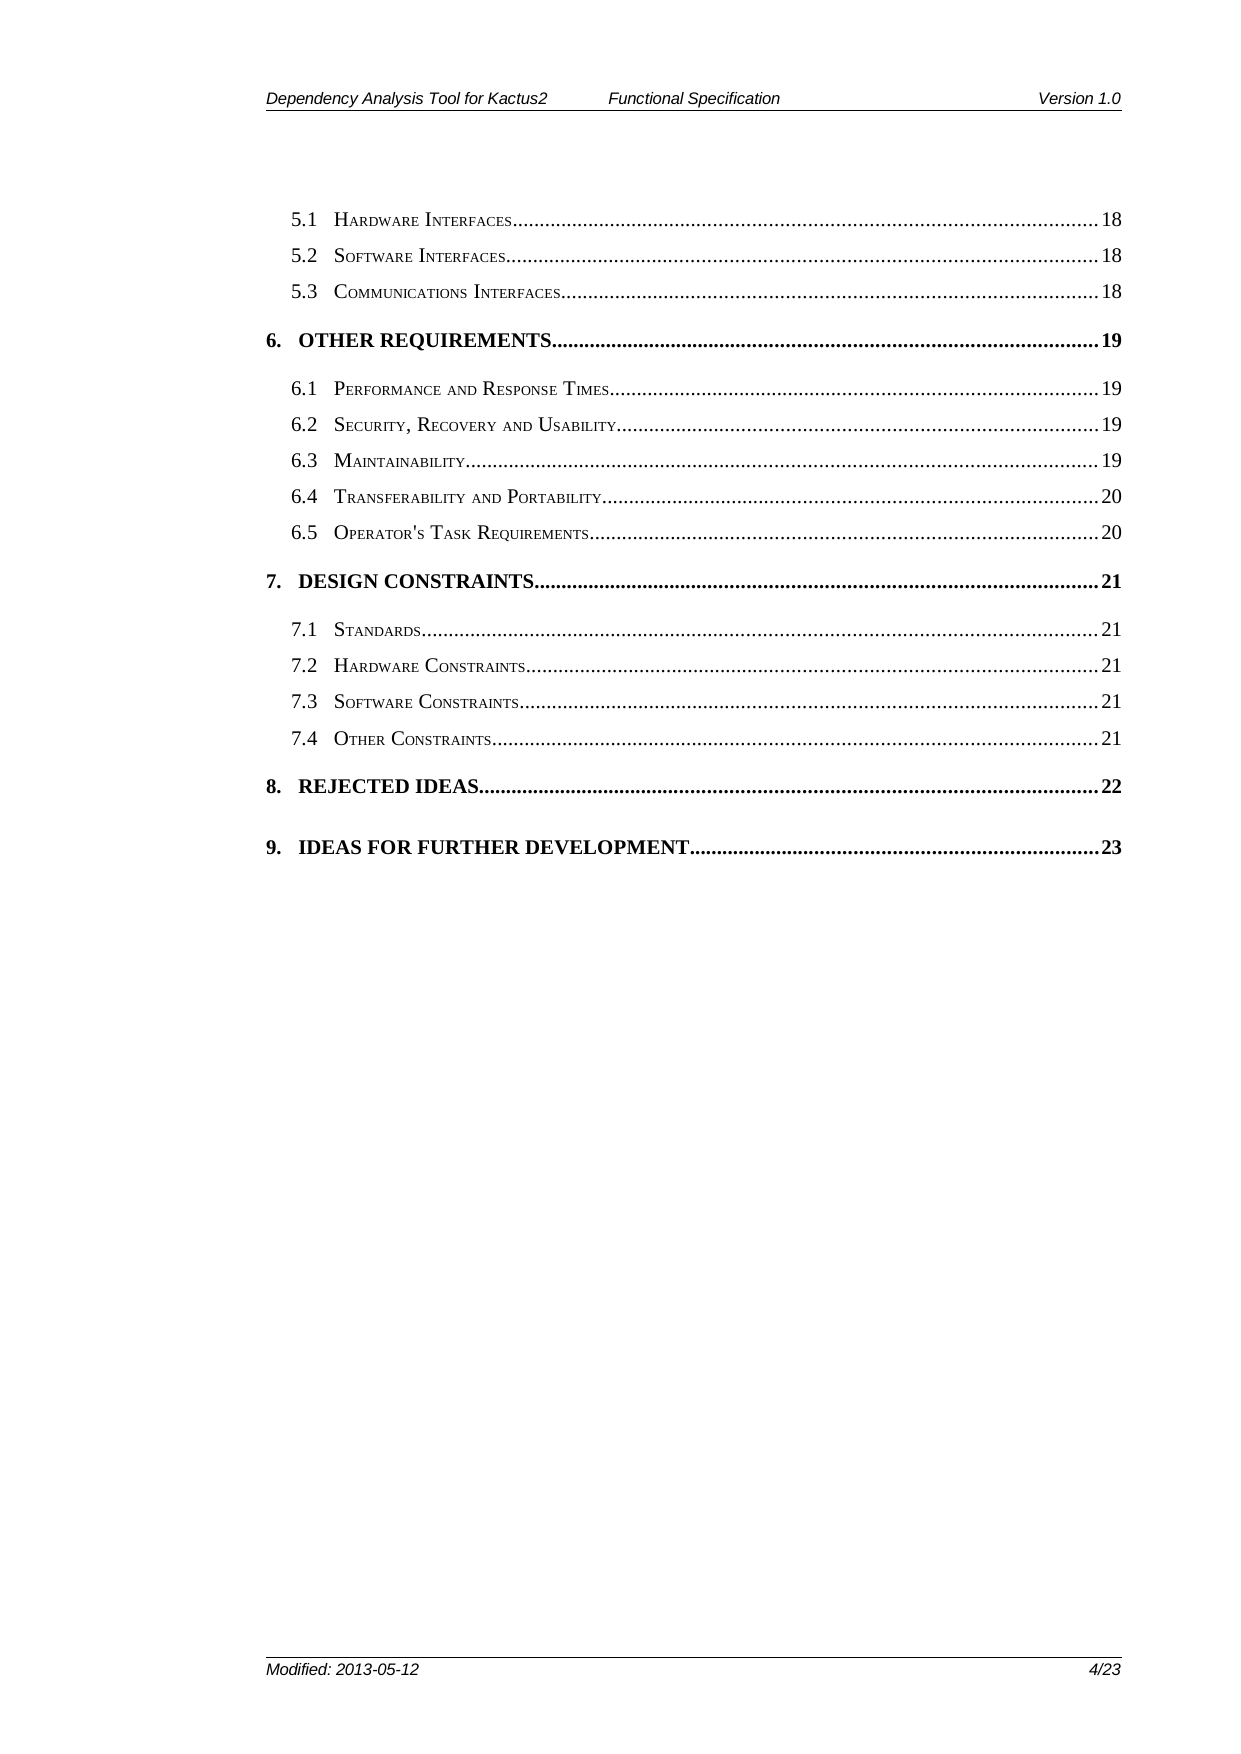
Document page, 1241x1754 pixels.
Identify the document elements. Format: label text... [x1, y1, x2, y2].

text 6.4 Transferability and Portability 20 [291, 484, 1122, 508]
text 6.1 Performance and Response Times 19 [291, 376, 1122, 400]
text 6. Other Requirements 19 [266, 327, 1122, 351]
text 7. Design Constraints 21 [266, 569, 1122, 593]
text 5.1 Hardware Interfaces 18 [291, 207, 1122, 231]
text 8. Rejected Ideas 22 [266, 774, 1122, 798]
text 5.3 Communications Interfaces 18 [291, 279, 1122, 303]
text 6.5 Operator's Task Requirements 20 [291, 520, 1122, 544]
text 5.2 Software Interfaces 18 [291, 243, 1122, 267]
text 6.3 Maintainability 19 [291, 448, 1122, 472]
text 6.2 Security, Recovery and Usability 19 [291, 412, 1122, 436]
text 7.3 Software Constraints 21 [291, 689, 1122, 713]
text 7.4 Other Constraints 21 [291, 725, 1122, 749]
text 7.2 Hardware Constraints 21 [291, 653, 1122, 677]
text 7.1 Standards 21 [291, 617, 1122, 641]
text 9. Ideas for Further Development 23 [266, 835, 1122, 859]
